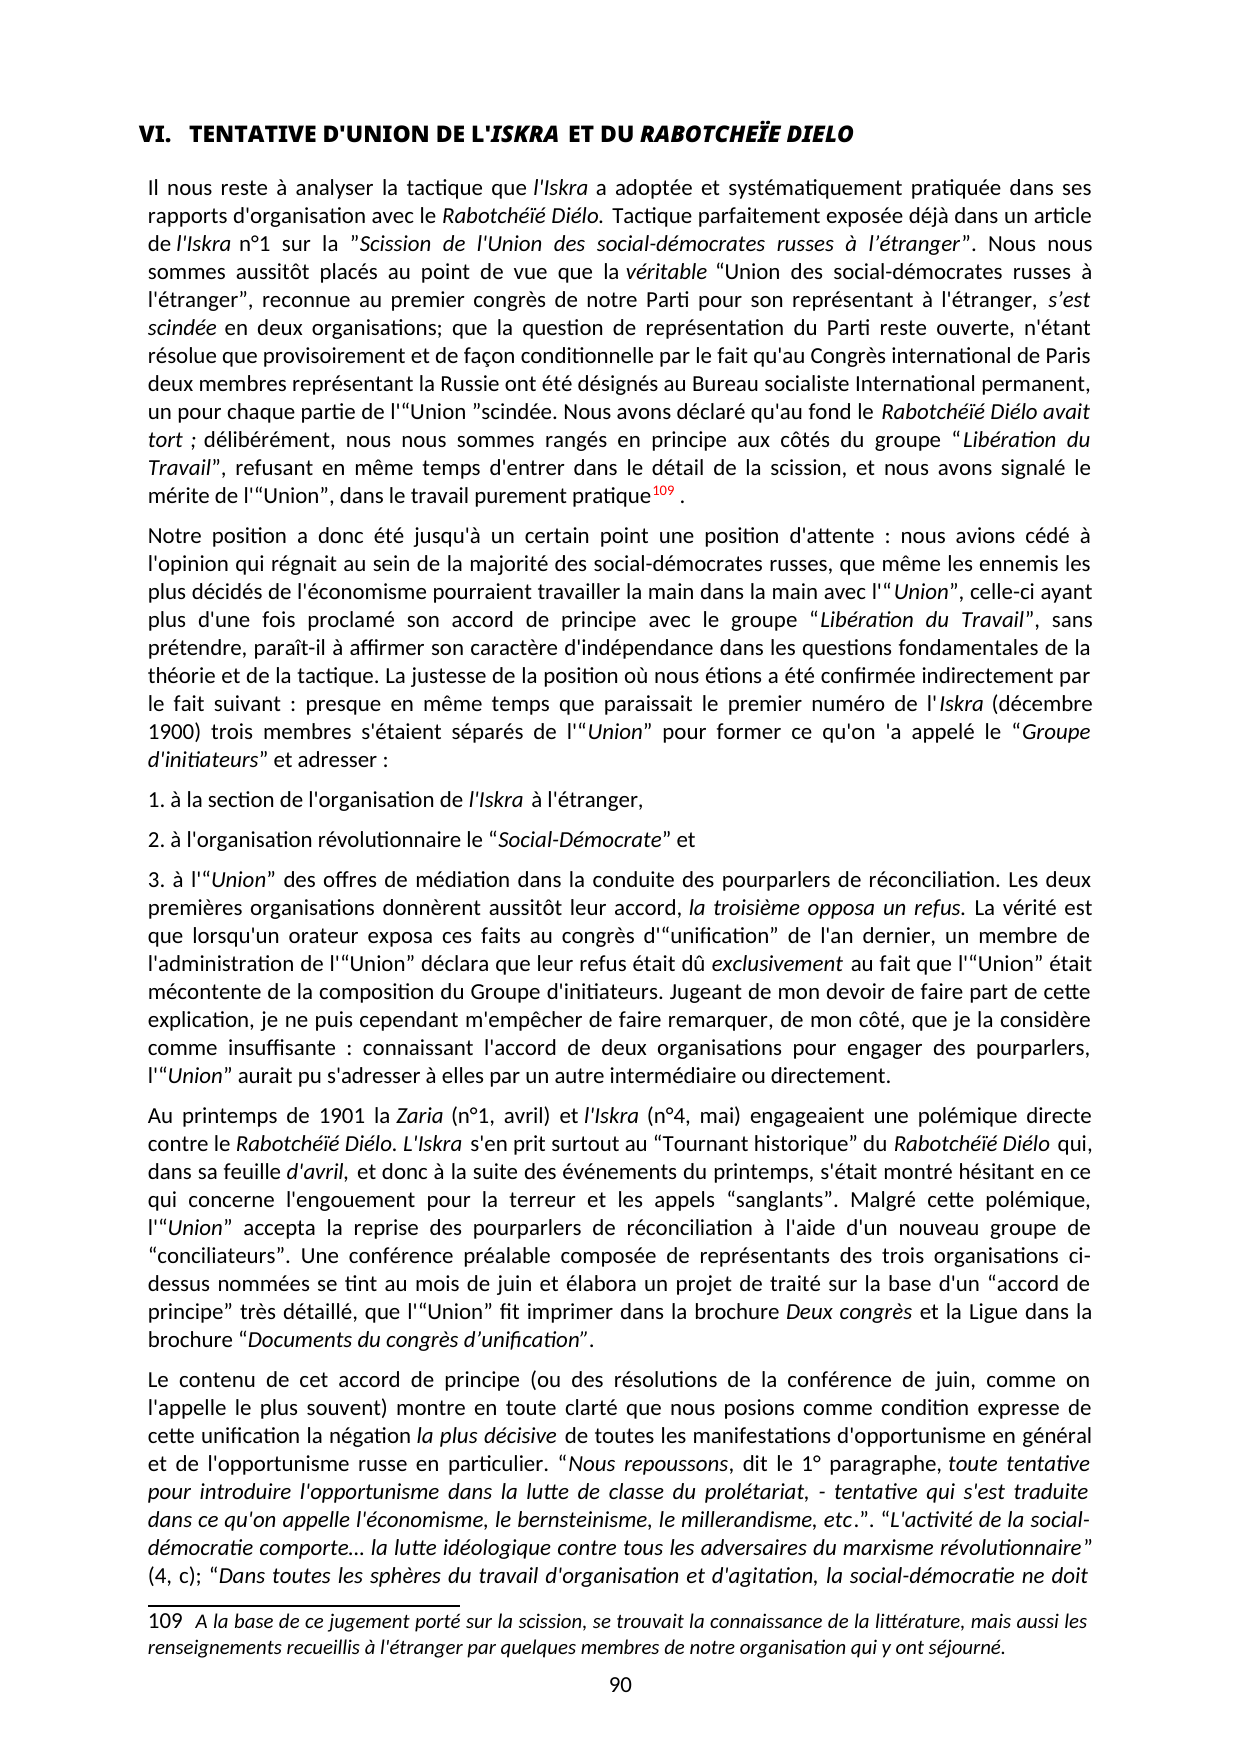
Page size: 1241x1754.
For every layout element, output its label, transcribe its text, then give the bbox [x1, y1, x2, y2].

text Il nous reste à analyser la tactique que l'Iskra a adoptée et systématiquement pratiquée dans ses rapports d'organisation avec le Rabotchéïé Diélo. Tactique parfaitement exposée déjà dans un article de l'Iskra n°1 sur la ”Scission de l'Union des social-démocrates russes à l’étranger”. Nous nous sommes aussitôt placés au point de vue que la véritable “Union des social-démocrates russes à l'étranger”, reconnue au premier congrès de notre Parti pour son représentant à l'étranger, s’est scindée en deux organisations; que la question de représentation du Parti reste ouverte, n'étant résolue que provisoirement et de façon conditionnelle par le fait qu'au Congrès international de Paris deux membres représentant la Russie ont été désignés au Bureau socialiste International permanent, un pour chaque partie de l'“Union ”scindée. Nous avons déclaré qu'au fond le Rabotchéïé Diélo avait tort ; délibérément, nous nous sommes rangés en principe aux côtés du groupe “Libération du Travail”, refusant en même temps d'entrer dans le détail de la scission, et nous avons signalé le mérite de l'“Union”, dans le travail purement pratique . [148, 173, 1093, 509]
text 3. à l'“Union” des offres de médiation dans la conduite des pourparlers de réconciliation. Les deux premières organisations donnèrent aussitôt leur accord, la troisième opposa un refus. La vérité est que lorsqu'un orateur exposa ces faits au congrès d'“unification” de l'an dernier, un membre de l'administration de l'“Union” déclara que leur refus était dû exclusivement au fait que l'“Union” était mécontente de la composition du Groupe d'initiateurs. Jugeant de mon devoir de faire part de cette explication, je ne puis cependant m'empêcher de faire remarquer, de mon côté, que je la considère comme insuffisante : connaissant l'accord de deux organisations pour engager des pourparlers, l'“Union” aurait pu s'adresser à elles par un autre intermédiaire ou directement. [148, 865, 1093, 1089]
text Notre position a donc été jusqu'à un certain point une position d'attente : nous avions cédé à l'opinion qui régnait au sein de la majorité des social-démocrates russes, que même les ennemis les plus décidés de l'économisme pourraient travailler la main dans la main avec l'“Union”, celle-ci ayant plus d'une fois proclamé son accord de principe avec le groupe “Libération du Travail”, sans prétendre, paraît-il à affirmer son caractère d'indépendance dans les questions fondamentales de la théorie et de la tactique. La justesse de la position où nous étions a été confirmée indirectement par le fait suivant : presque en même temps que paraissait le premier numéro de l'Iskra (décembre 1900) trois membres s'étaient séparés de l'“Union” pour former ce qu'on 'a appelé le “Groupe d'initiateurs” et adresser : [148, 521, 1093, 773]
text 1. à la section de l'organisation de l'Iskra à l'étranger, [148, 785, 1093, 813]
text Au printemps de 1901 la Zaria (n°1, avril) et l'Iskra (n°4, mai) engageaient une polémique directe contre le Rabotchéïé Diélo. L'Iskra s'en prit surtout au “Tournant historique” du Rabotchéïé Diélo qui, dans sa feuille d'avril, et donc à la suite des événements du printemps, s'était montré hésitant en ce qui concerne l'engouement pour la terreur et les appels “sanglants”. Malgré cette polémique, l'“Union” accepta la reprise des pourparlers de réconciliation à l'aide d'un nouveau groupe de “conciliateurs”. Une conférence préalable composée de représentants des trois organisations ci-dessus nommées se tint au mois de juin et élabora un projet de traité sur la base d'un “accord de principe” très détaillé, que l'“Union” fit imprimer dans la brochure Deux congrès et la Ligue dans la brochure “Documents du congrès d’unification”. [148, 1101, 1093, 1353]
text A la base de ce jugement porté sur la scission, se trouvait la connaissance de la littérature, mais aussi les renseignements recueillis à l'étranger par quelques membres de notre organisation qui y ont séjourné. [148, 1606, 1093, 1659]
text 2. à l'organisation révolutionnaire le “Social-Démocrate” et [148, 825, 1093, 853]
subtitle TENTATIVE D'UNION DE L'ISKRA ET DU RABOTCHEÏE DIELO [171, 118, 1093, 149]
text Le contenu de cet accord de principe (ou des résolutions de la conférence de juin, comme on l'appelle le plus souvent) montre en toute clarté que nous posions comme condition expresse de cette unification la négation la plus décisive de toutes les manifestations d'opportunisme en général et de l'opportunisme russe en particulier. “Nous repoussons, dit le 1° paragraphe, toute tentative pour introduire l'opportunisme dans la lutte de classe du prolétariat, - tentative qui s'est traduite dans ce qu'on appelle l'économisme, le bernsteinisme, le millerandisme, etc.”. “L'activité de la social-démocratie comporte… la lutte idéologique contre tous les adversaires du marxisme révolutionnaire” (4, c); “Dans toutes les sphères du travail d'organisation et d'agitation, la social-démocratie ne doit [148, 1365, 1093, 1589]
